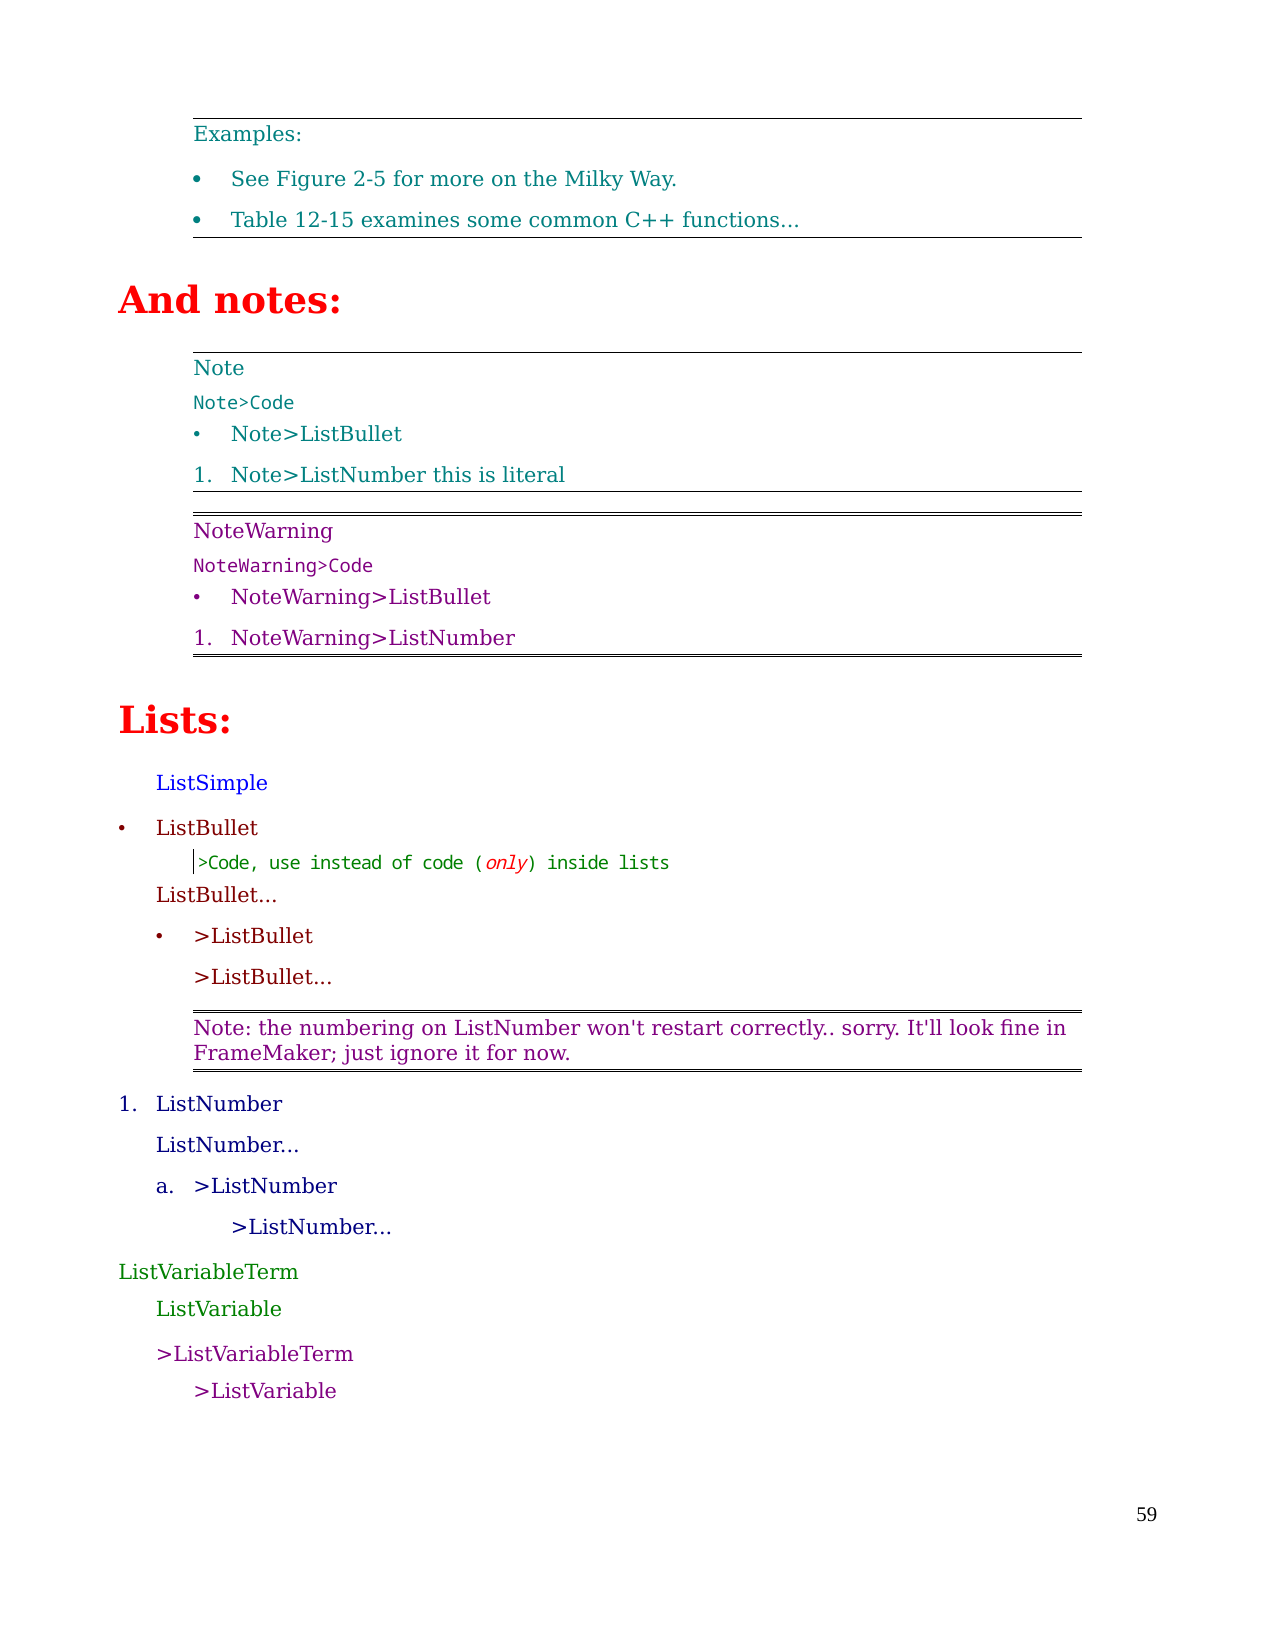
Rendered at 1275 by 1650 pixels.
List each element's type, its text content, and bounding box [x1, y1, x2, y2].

text Examples: [193, 119, 1082, 147]
list ListVariableTerm [118, 1260, 1157, 1284]
text >Code, use instead of code (only) inside lists [194, 849, 1176, 874]
list >ListBullet... [193, 965, 1157, 989]
text Lists: [118, 698, 1157, 742]
list NoteWarning>ListBullet [193, 578, 1082, 609]
list ListBullet [118, 816, 1157, 841]
list ListBullet... [156, 883, 1157, 907]
list ListNumber [118, 1092, 1157, 1116]
list >ListVariable [193, 1379, 1157, 1403]
text Note [193, 353, 1082, 380]
list >ListVariableTerm [156, 1342, 1157, 1366]
list Table 12-15 examines some common C++ functions... [193, 204, 1082, 237]
list >ListNumber [156, 1174, 1157, 1198]
list Note>ListNumber this is literal [193, 459, 1082, 491]
text And notes: [118, 279, 1157, 323]
list See Figure 2-5 for more on the Milky Way. [193, 163, 1082, 192]
text Note: the numbering on ListNumber won't restart correctly.. sorry. It'll look fine in FrameMaker; just ignore it for now. [193, 1013, 1082, 1069]
list ListSimple [156, 771, 1157, 796]
list ListNumber... [156, 1133, 1157, 1157]
text Note>Code [193, 389, 1082, 414]
list ListVariable [156, 1297, 1157, 1321]
text NoteWarning [193, 516, 1082, 543]
list NoteWarning>ListNumber [193, 619, 1082, 654]
list >ListBullet [156, 924, 1157, 948]
text NoteWarning>Code [193, 549, 1082, 576]
list >ListNumber... [231, 1215, 1157, 1239]
list Note>ListBullet [193, 418, 1082, 446]
